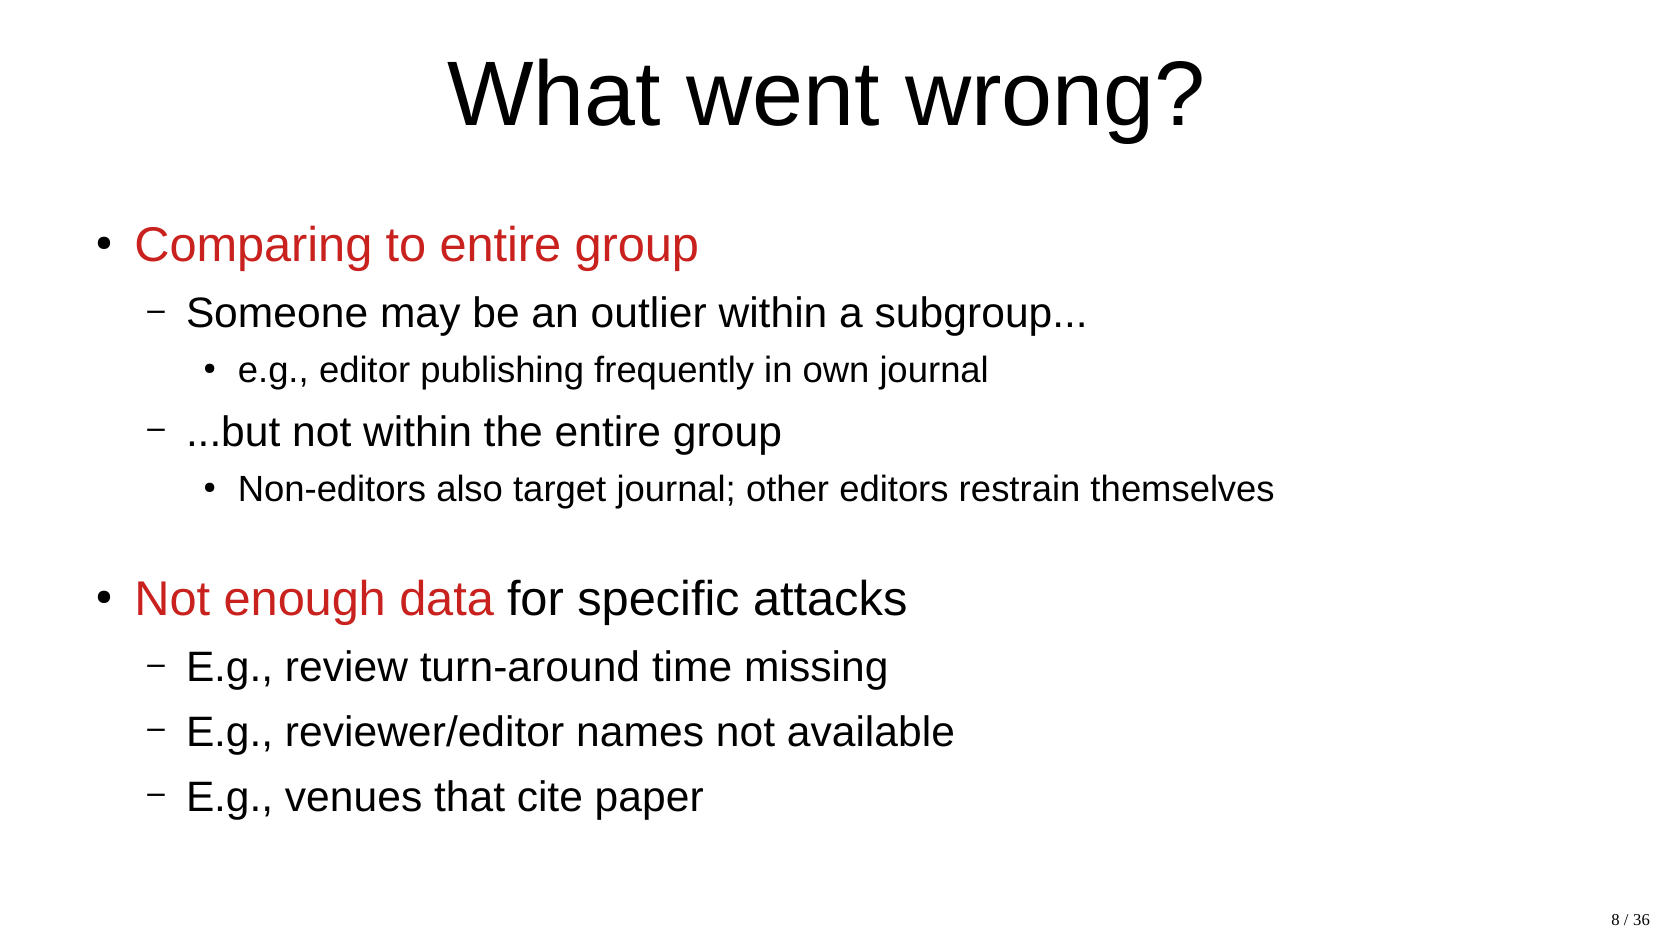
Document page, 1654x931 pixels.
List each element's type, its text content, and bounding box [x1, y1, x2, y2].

list Comparing to entire group Someone may be an outlier within a subgroup... e.g., editor publishing frequently in own journal ...but not within the entire group Non-editors also target journal; other editors restrain themselves Not enough data for specific attacks E.g., review turn-around time missing E.g., reviewer/editor names not available E.g., venues that cite paper [82, 217, 1571, 826]
title What went wrong? [82, 37, 1571, 151]
